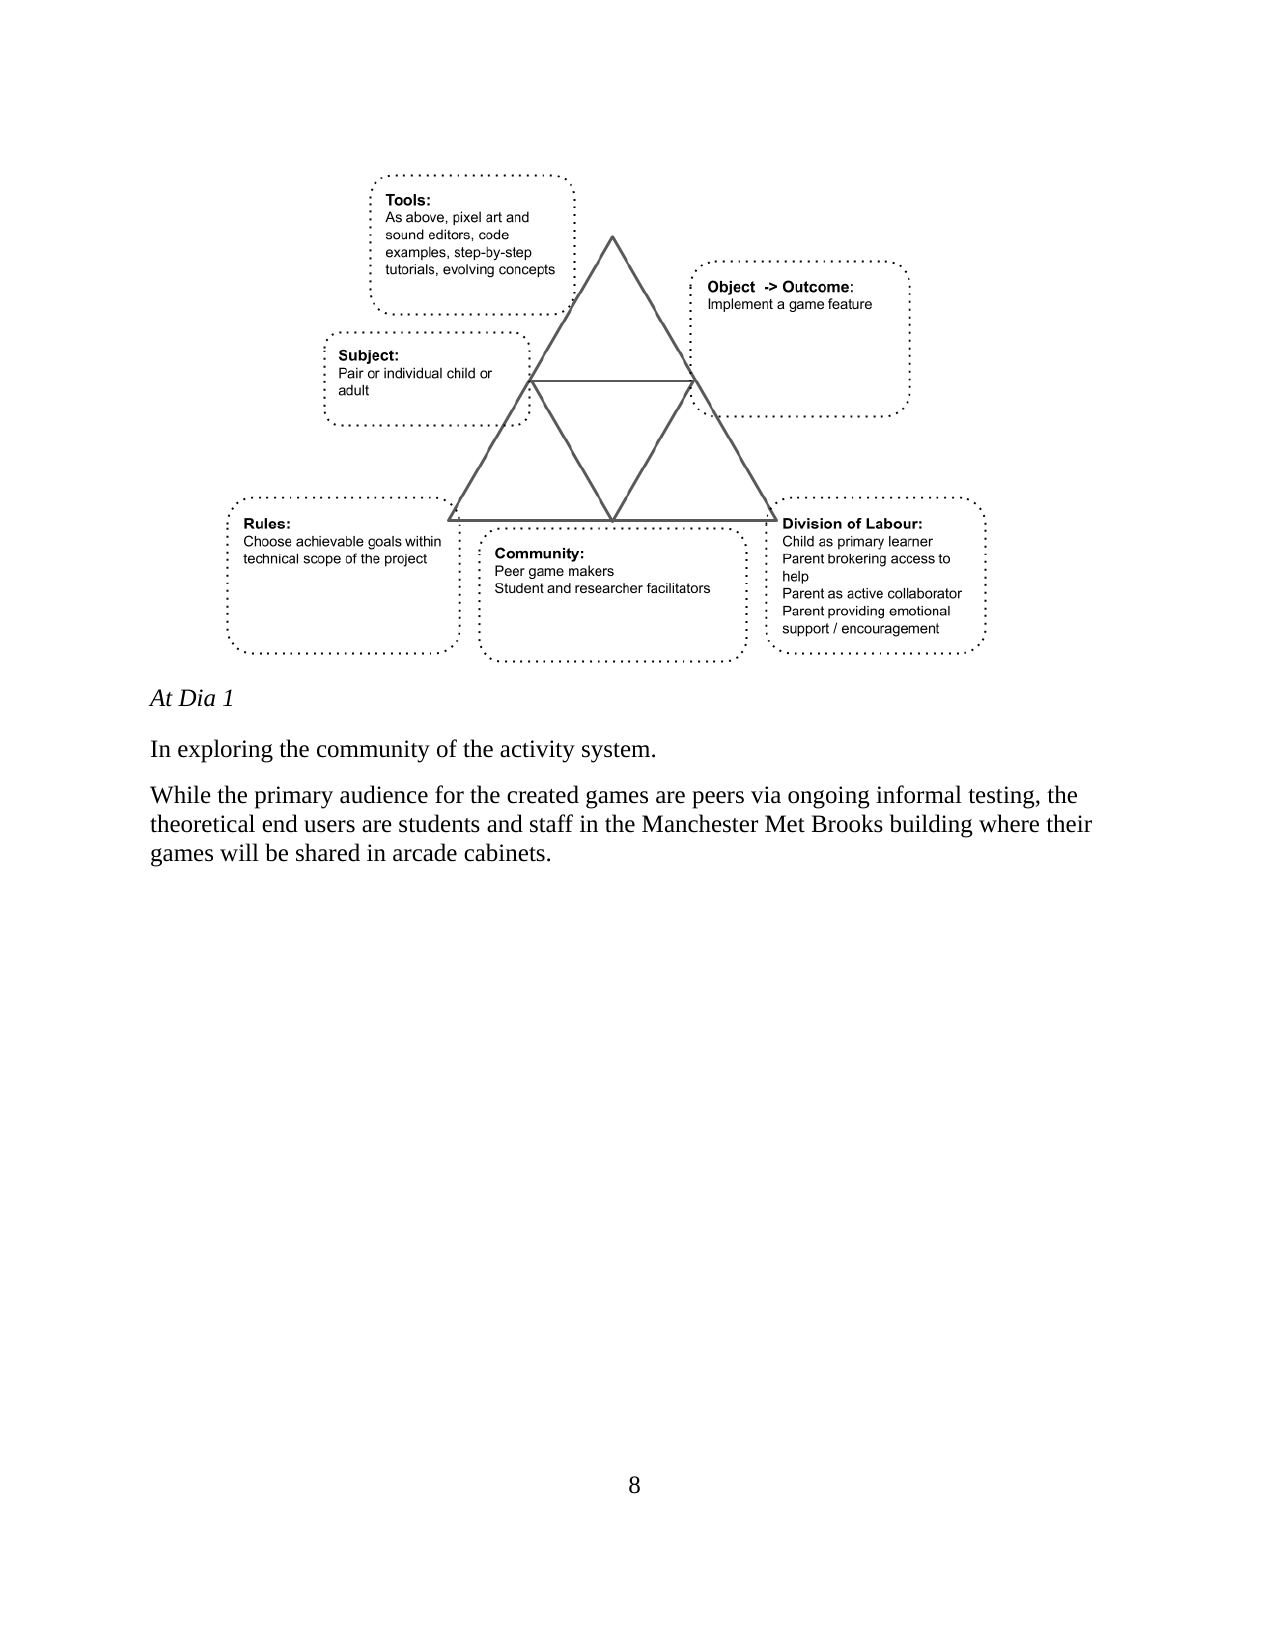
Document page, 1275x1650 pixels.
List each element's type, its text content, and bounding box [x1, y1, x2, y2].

text While the primary audience for the created games are peers via ongoing informal testing, the theoretical end users are students and staff in the Manchester Met Brooks building where their games will be shared in arcade cabinets. [150, 780, 1125, 867]
picture [150, 150, 1077, 671]
text In exploring the community of the activity system. [150, 734, 1125, 762]
text At Dia 1 [150, 683, 1125, 712]
